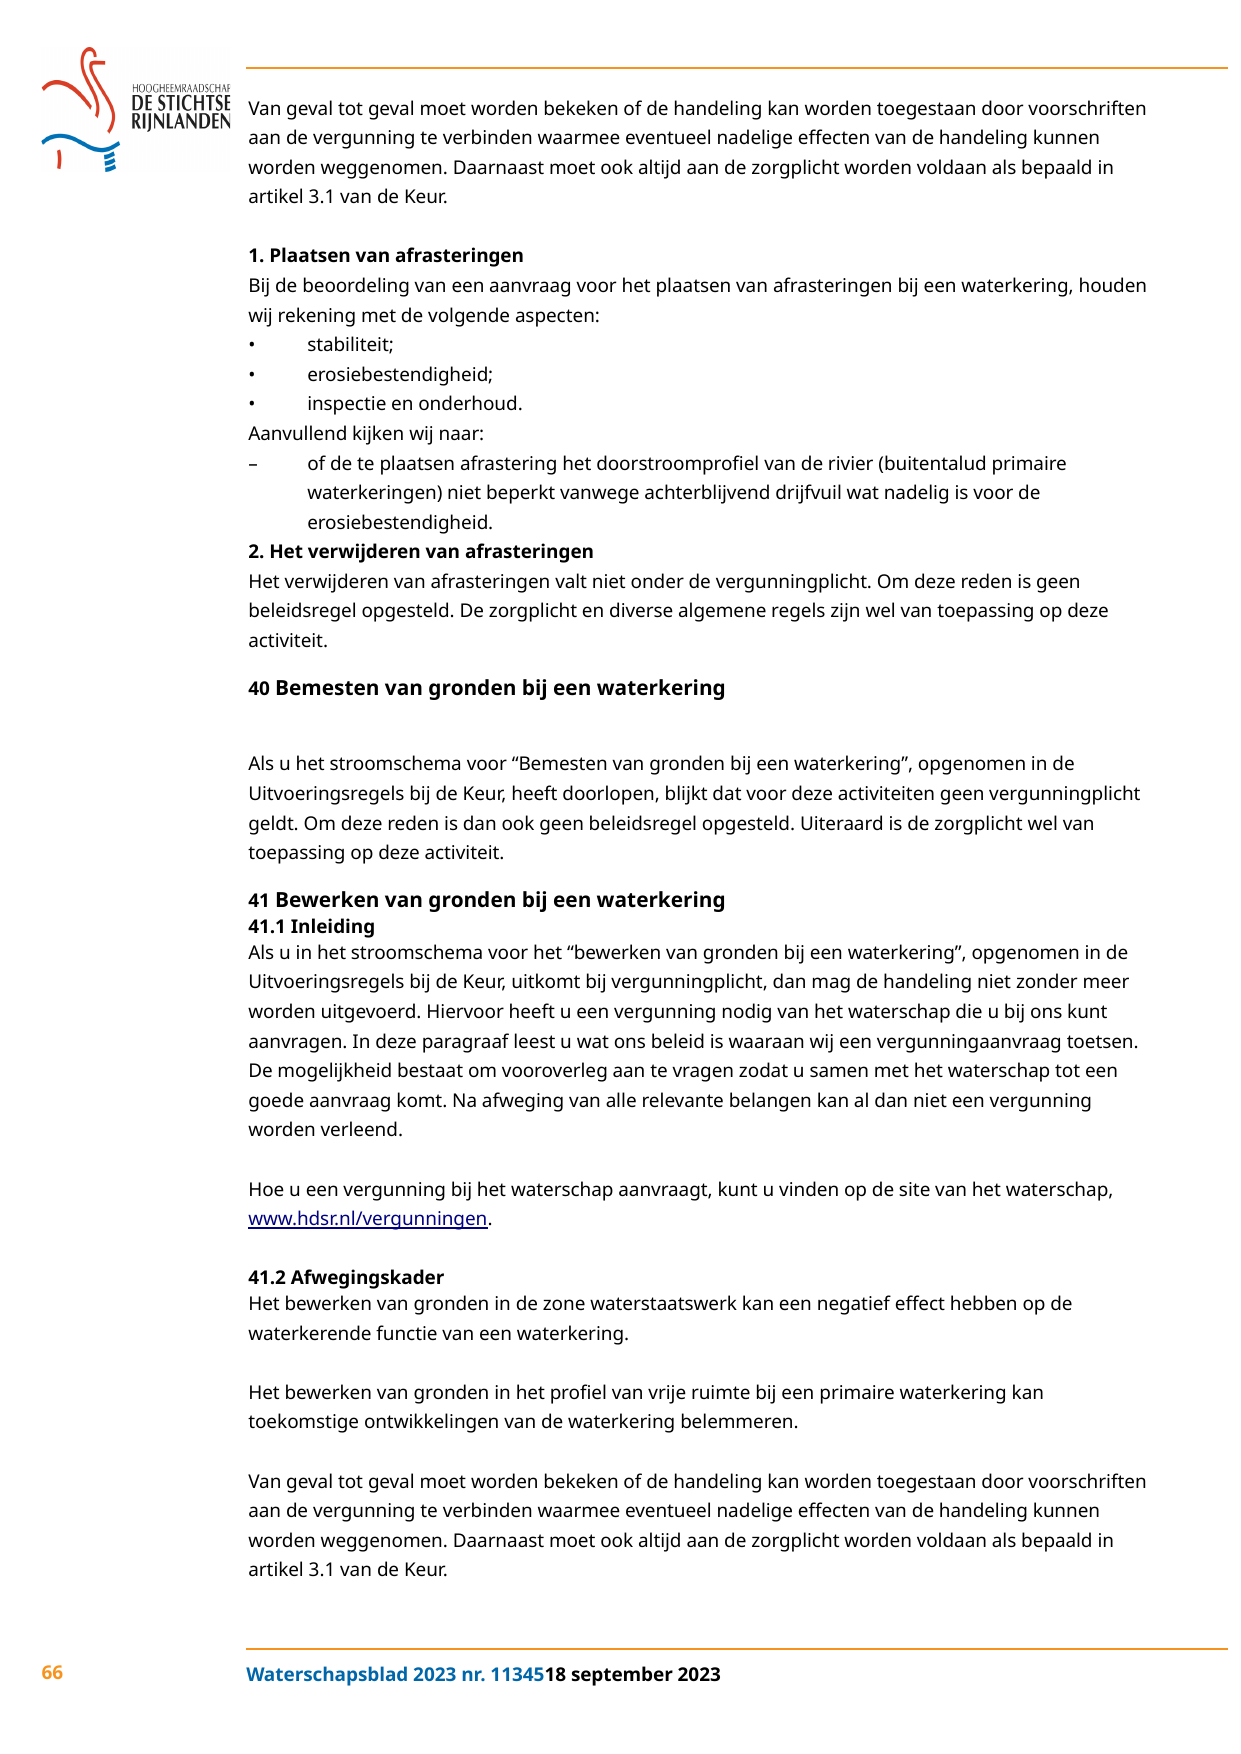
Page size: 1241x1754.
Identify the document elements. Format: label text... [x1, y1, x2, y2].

text Als u het stroomschema voor “Bemesten van gronden bij een waterkering”, opgenomen in de Uitvoeringsregels bij de Keur, heeft doorlopen, blijkt dat voor deze activiteiten geen vergunningplicht geldt. Om deze reden is dan ook geen beleidsregel opgesteld. Uiteraard is de zorgplicht wel van toepassing op deze activiteit. [248, 751, 1152, 865]
text Bij de beoordeling van een aanvraag voor het plaatsen van afrasteringen bij een waterkering, houden wij rekening met de volgende aspecten: [248, 272, 1152, 328]
text Als u in het stroomschema voor het “bewerken van gronden bij een waterkering”, opgenomen in de Uitvoeringsregels bij de Keur, uitkomt bij vergunningplicht, dan mag de handeling niet zonder meer worden uitgevoerd. Hiervoor heeft u een vergunning nodig van het waterschap die u bij ons kunt aanvragen. In deze paragraaf leest u wat ons beleid is waaraan wij een vergunningaanvraag toetsen. De mogelijkheid bestaat om vooroverleg aan te vragen zodat u samen met het waterschap tot een goede aanvraag komt. Na afweging van alle relevante belangen kan al dan niet een vergunning worden verleend. [248, 939, 1152, 1142]
text 2. Het verwijderen van afrasteringen [248, 538, 1152, 564]
text Hoe u een vergunning bij het waterschap aanvraagt, kunt u vinden op de site van het waterschap, www.hdsr.nl/vergunningen. [248, 1176, 1152, 1231]
text 40 Bemesten van gronden bij een waterkering [248, 673, 1152, 701]
text Van geval tot geval moet worden bekeken of de handeling kan worden toegestaan door voorschriften aan de vergunning te verbinden waarmee eventueel nadelige effecten van de handeling kunnen worden weggenomen. Daarnaast moet ook altijd aan de zorgplicht worden voldaan als bepaald in artikel 3.1 van de Keur. [248, 1468, 1152, 1582]
text 41.1 Inleiding [248, 913, 1152, 939]
list inspectie en onderhoud. [248, 391, 1152, 416]
list of de te plaatsen afrastering het doorstroomprofiel van de rivier (buitentalud primaire waterkeringen) niet beperkt vanwege achterblijvend drijfvuil wat nadelig is voor de erosiebestendigheid. [248, 450, 1152, 535]
text 41.2 Afwegingskader [248, 1264, 1152, 1290]
text Het verwijderen van afrasteringen valt niet onder de vergunningplicht. Om deze reden is geen beleidsregel opgesteld. De zorgplicht en diverse algemene regels zijn wel van toepassing op deze activiteit. [248, 568, 1152, 653]
text 41 Bewerken van gronden bij een waterkering [248, 885, 1152, 913]
text Het bewerken van gronden in het profiel van vrije ruimte bij een primaire waterkering kan toekomstige ontwikkelingen van de waterkering belemmeren. [248, 1379, 1152, 1434]
text Aanvullend kijken wij naar: [248, 420, 1152, 446]
text 1. Plaatsen van afrasteringen [248, 243, 1152, 268]
picture [41, 47, 231, 172]
text Het bewerken van gronden in de zone waterstaatswerk kan een negatief effect hebben op de waterkerende functie van een waterkering. [248, 1290, 1152, 1346]
list erosiebestendigheid; [248, 361, 1152, 387]
text Van geval tot geval moet worden bekeken of de handeling kan worden toegestaan door voorschriften aan de vergunning te verbinden waarmee eventueel nadelige effecten van de handeling kunnen worden weggenomen. Daarnaast moet ook altijd aan de zorgplicht worden voldaan als bepaald in artikel 3.1 van de Keur. [248, 95, 1152, 209]
list stabiliteit; [248, 331, 1152, 357]
